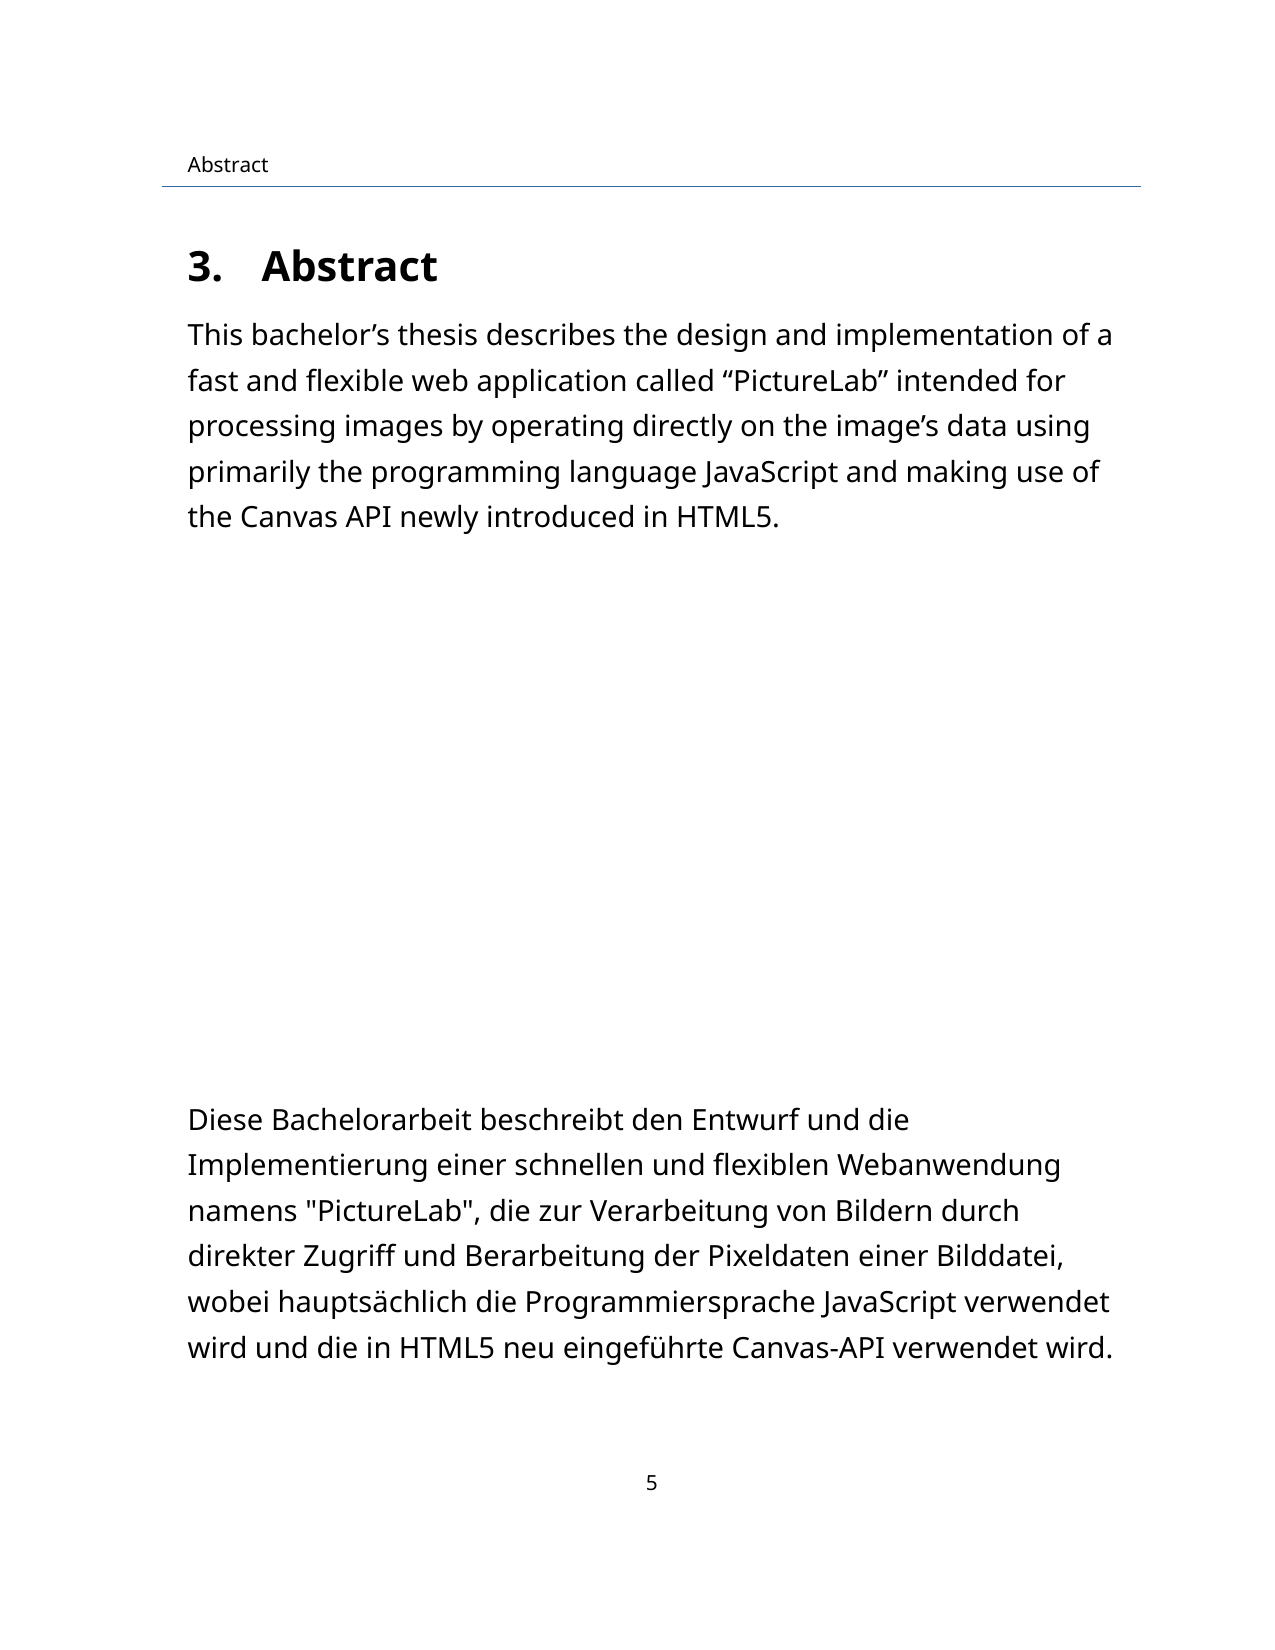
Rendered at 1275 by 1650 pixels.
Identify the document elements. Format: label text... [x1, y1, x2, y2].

text Diese Bachelorarbeit beschreibt den Entwurf und die Implementierung einer schnellen und flexiblen Webanwendung namens "PictureLab", die zur Verarbeitung von Bildern durch direkter Zugriff und Berarbeitung der Pixeldaten einer Bilddatei, wobei hauptsächlich die Programmiersprache JavaScript verwendet wird und die in HTML5 neu eingeführte Canvas-API verwendet wird. [187, 1099, 1116, 1367]
text This bachelor’s thesis describes the design and implementation of a fast and flexible web application called “PictureLab” intended for processing images by operating directly on the image’s data using primarily the programming language JavaScript and making use of the Canvas API newly introduced in HTML5. [187, 314, 1116, 536]
subtitle Abstract [187, 236, 1116, 293]
